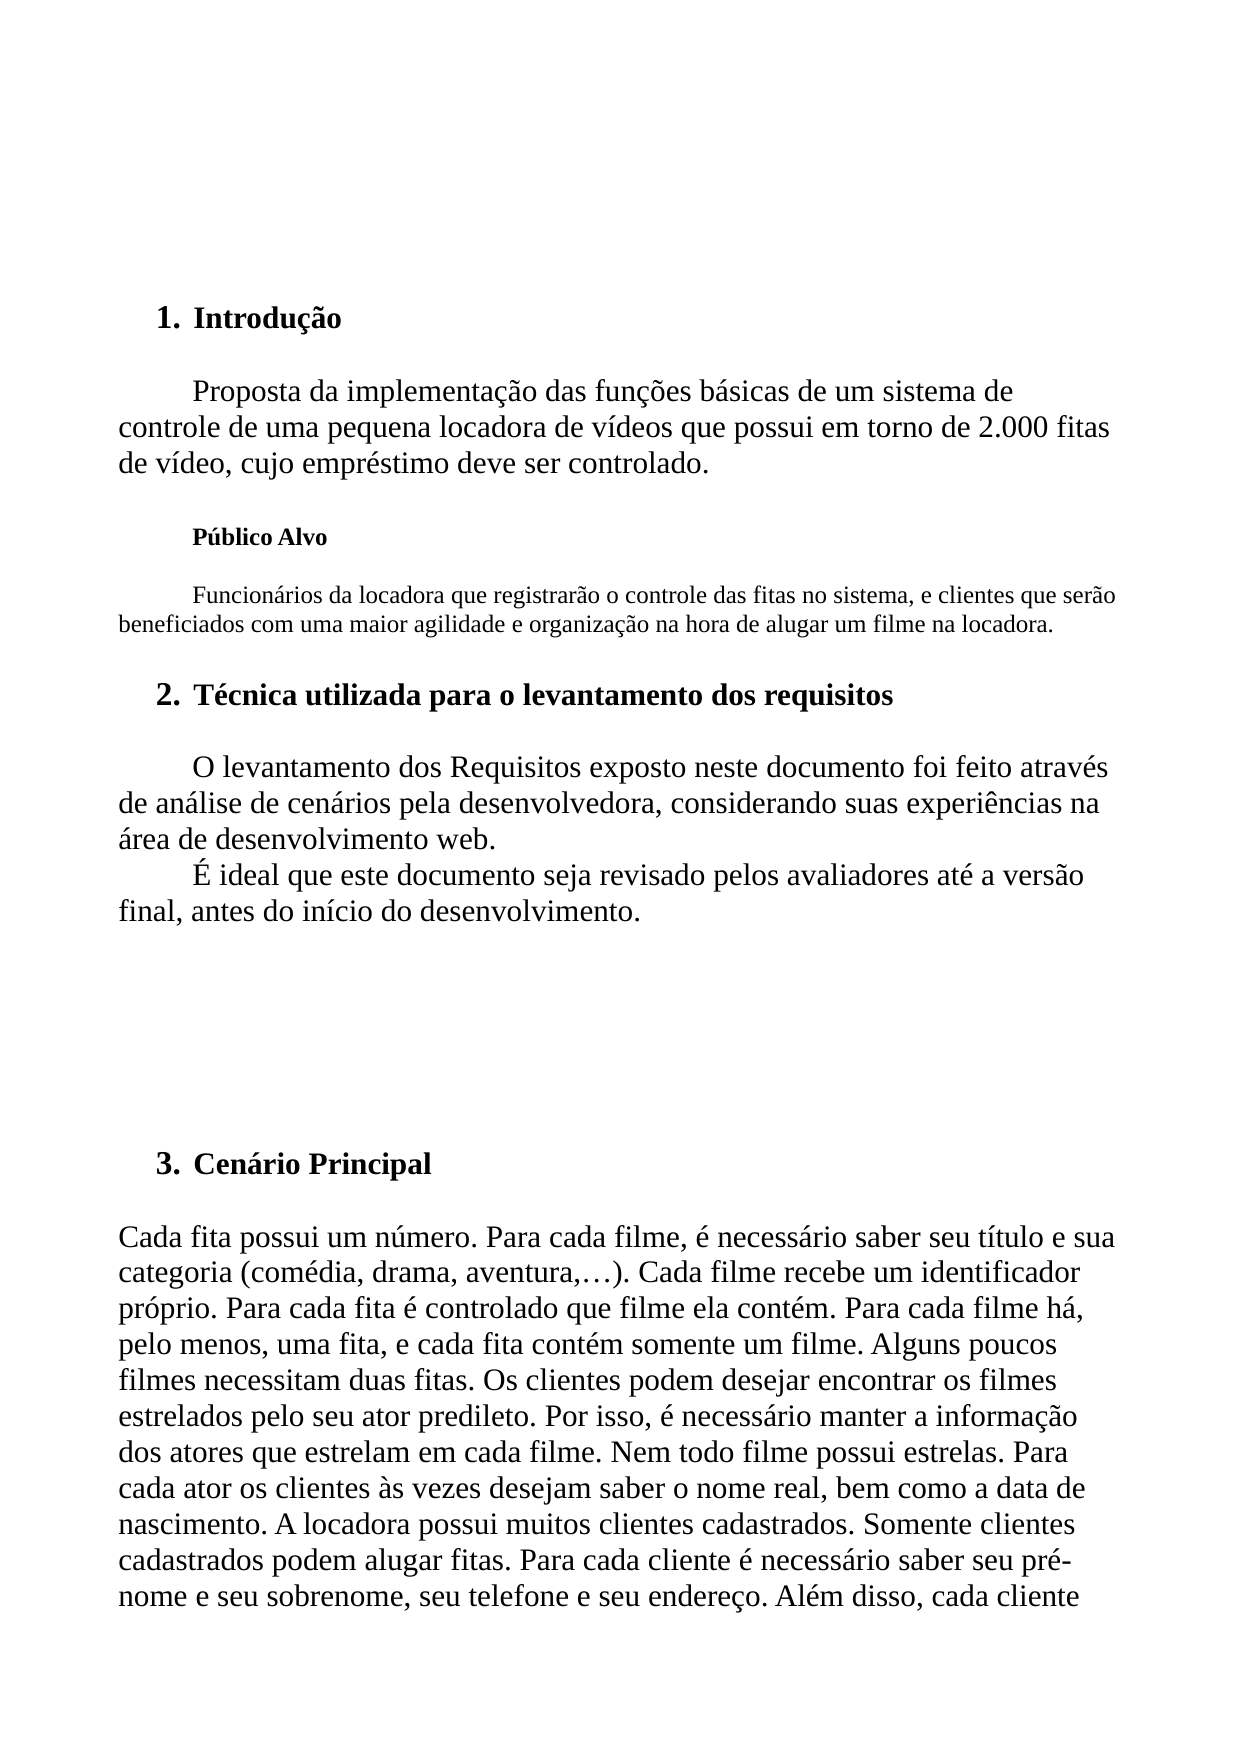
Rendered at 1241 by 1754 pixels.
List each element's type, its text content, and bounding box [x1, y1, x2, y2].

text Proposta da implementação das funções básicas de um sistema de controle de uma pequena locadora de vídeos que possui em torno de 2.000 fitas de vídeo, cujo empréstimo deve ser controlado. [118, 372, 1122, 480]
text Funcionários da locadora que registrarão o controle das fitas no sistema, e clientes que serão beneficiados com uma maior agilidade e organização na hora de alugar um filme na locadora. [118, 581, 1122, 638]
text Cada fita possui um número. Para cada filme, é necessário saber seu título e sua categoria (comédia, drama, aventura,…). Cada filme recebe um identificador próprio. Para cada fita é controlado que filme ela contém. Para cada filme há, pelo menos, uma fita, e cada fita contém somente um filme. Alguns poucos filmes necessitam duas fitas. Os clientes podem desejar encontrar os filmes estrelados pelo seu ator predileto. Por isso, é necessário manter a informação dos atores que estrelam em cada filme. Nem todo filme possui estrelas. Para cada ator os clientes às vezes desejam saber o nome real, bem como a data de nascimento. A locadora possui muitos clientes cadastrados. Somente clientes cadastrados podem alugar fitas. Para cada cliente é necessário saber seu pré-nome e seu sobrenome, seu telefone e seu endereço. Além disso, cada cliente [118, 1218, 1122, 1613]
list Técnica utilizada para o levantamento dos requisitos [156, 674, 1122, 712]
text O levantamento dos Requisitos exposto neste documento foi feito através de análise de cenários pela desenvolvedora, considerando suas experiências na área de desenvolvimento web. [118, 748, 1122, 856]
list Introdução [156, 298, 1122, 336]
text Público Alvo [118, 516, 1122, 552]
text É ideal que este documento seja revisado pelos avaliadores até a versão final, antes do início do desenvolvimento. [118, 856, 1122, 928]
list Cenário Principal [156, 1143, 1122, 1182]
